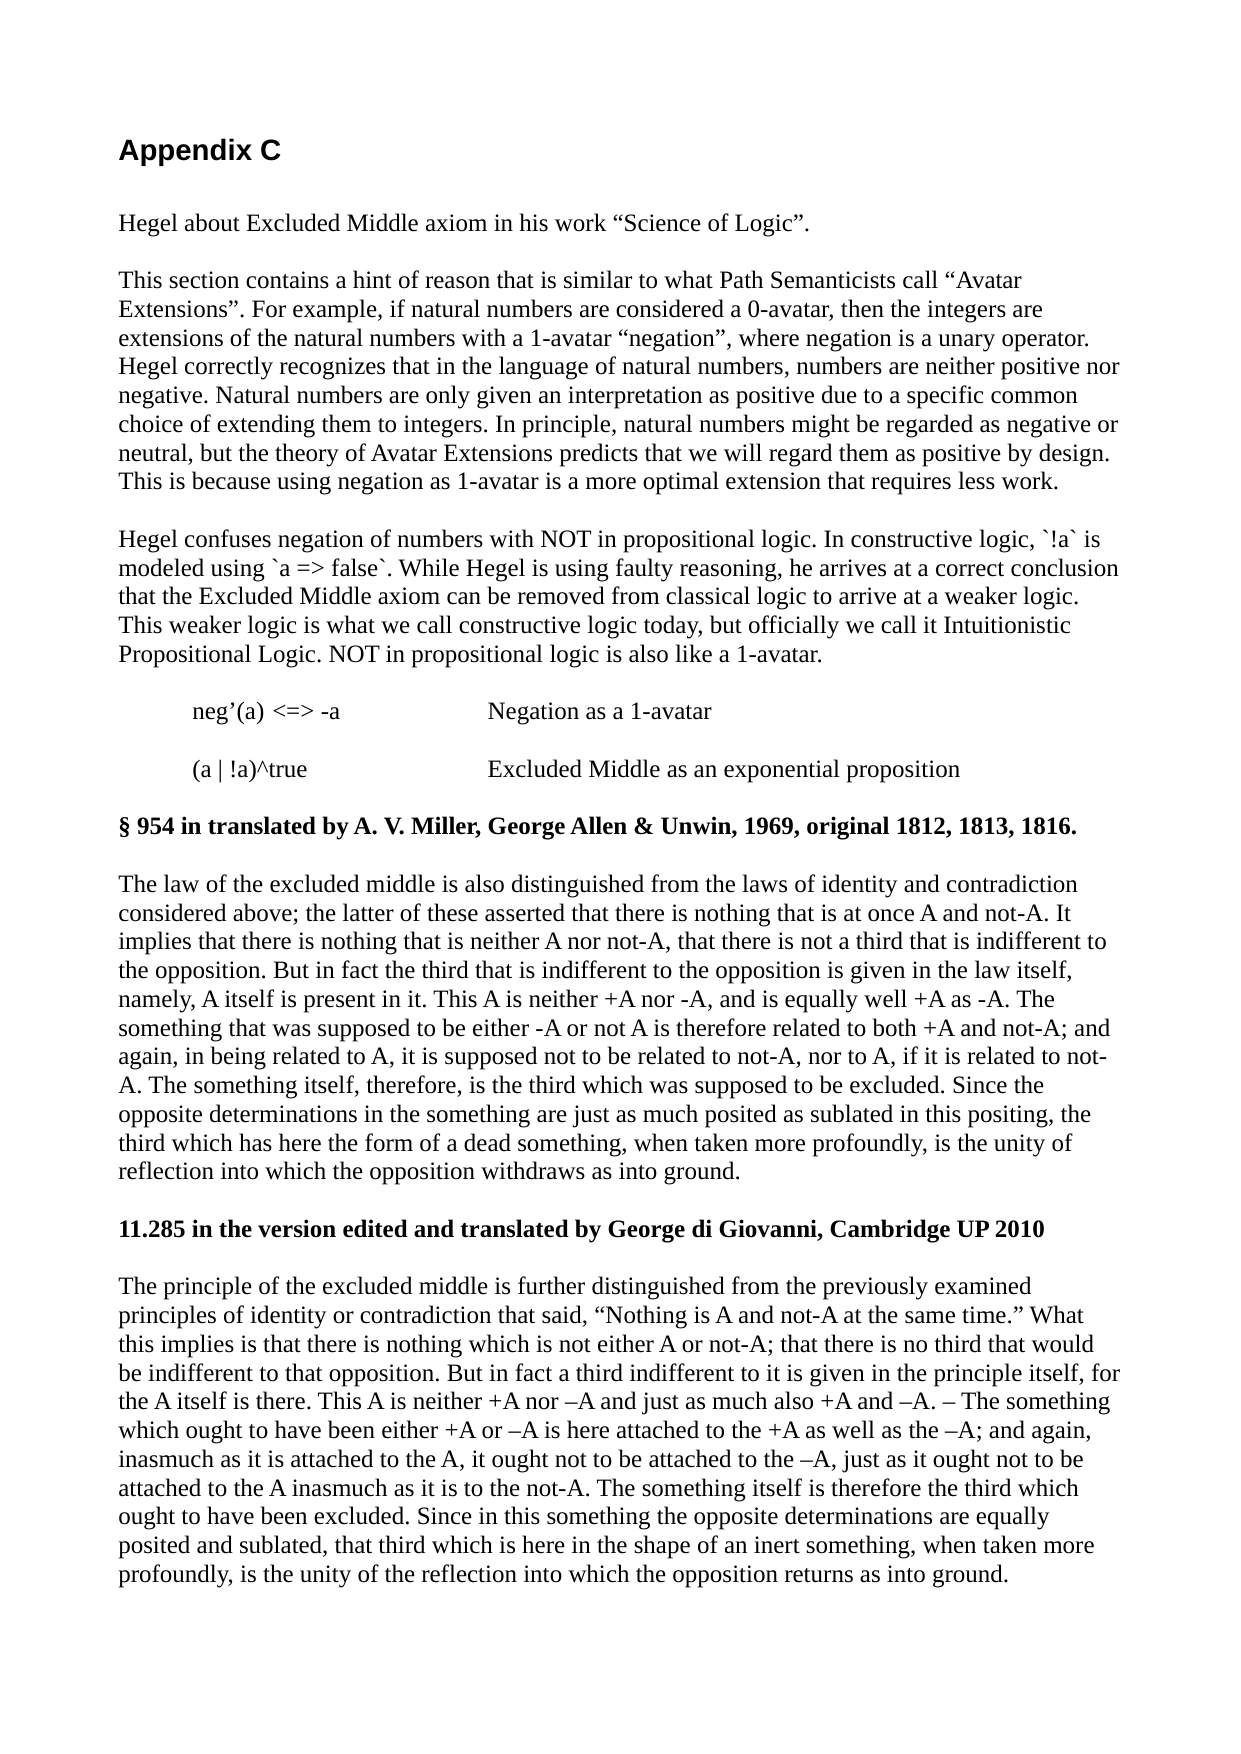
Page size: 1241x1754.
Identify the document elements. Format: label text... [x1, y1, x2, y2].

subtitle Appendix C [118, 133, 1122, 166]
text 11.285 in the version edited and translated by George di Giovanni, Cambridge UP 2010 [118, 1214, 1122, 1243]
text § 954 in translated by A. V. Miller, George Allen & Unwin, 1969, original 1812, 1813, 1816. [118, 811, 1122, 840]
text The principle of the excluded middle is further distinguished from the previously examined principles of identity or contradiction that said, “Nothing is A and not-A at the same time.” What this implies is that there is nothing which is not either A or not-A; that there is no third that would be indifferent to that opposition. But in fact a third indifferent to it is given in the principle itself, for the A itself is there. This A is neither +A nor –A and just as much also +A and –A. – The something which ought to have been either +A or –A is here attached to the +A as well as the –A; and again, inasmuch as it is attached to the A, it ought not to be attached to the –A, just as it ought not to be attached to the A inasmuch as it is to the not-A. The something itself is therefore the third which ought to have been excluded. Since in this something the opposite determinations are equally posited and sublated, that third which is here in the shape of an inert something, when taken more profoundly, is the unity of the reflection into which the opposition returns as into ground. [118, 1271, 1122, 1588]
text neg’(a) <=> -a Negation as a 1-avatar [118, 696, 1122, 725]
text Hegel confuses negation of numbers with NOT in propositional logic. In constructive logic, `!a` is modeled using `a => false`. While Hegel is using faulty reasoning, he arrives at a correct conclusion that the Excluded Middle axiom can be removed from classical logic to arrive at a weaker logic. This weaker logic is what we call constructive logic today, but officially we call it Intuitionistic Propositional Logic. NOT in propositional logic is also like a 1-avatar. [118, 524, 1122, 668]
text Hegel about Excluded Middle axiom in his work “Science of Logic”. [118, 208, 1122, 236]
text This section contains a hint of reason that is similar to what Path Semanticists call “Avatar Extensions”. For example, if natural numbers are considered a 0-avatar, then the integers are extensions of the natural numbers with a 1-avatar “negation”, where negation is a unary operator. Hegel correctly recognizes that in the language of natural numbers, numbers are neither positive nor negative. Natural numbers are only given an interpretation as positive due to a specific common choice of extending them to integers. In principle, natural numbers might be regarded as negative or neutral, but the theory of Avatar Extensions predicts that we will regard them as positive by design. This is because using negation as 1-avatar is a more optimal extension that requires less work. [118, 265, 1122, 495]
text (a | !a)^true Excluded Middle as an exponential proposition [118, 754, 1122, 783]
text The law of the excluded middle is also distinguished from the laws of identity and contradiction considered above; the latter of these asserted that there is nothing that is at once A and not-A. It implies that there is nothing that is neither A nor not-A, that there is not a third that is indifferent to the opposition. But in fact the third that is indifferent to the opposition is given in the law itself, namely, A itself is present in it. This A is neither +A nor -A, and is equally well +A as -A. The something that was supposed to be either -A or not A is therefore related to both +A and not-A; and again, in being related to A, it is supposed not to be related to not-A, nor to A, if it is related to not-A. The something itself, therefore, is the third which was supposed to be excluded. Since the opposite determinations in the something are just as much posited as sublated in this positing, the third which has here the form of a dead something, when taken more profoundly, is the unity of reflection into which the opposition withdraws as into ground. [118, 869, 1122, 1185]
